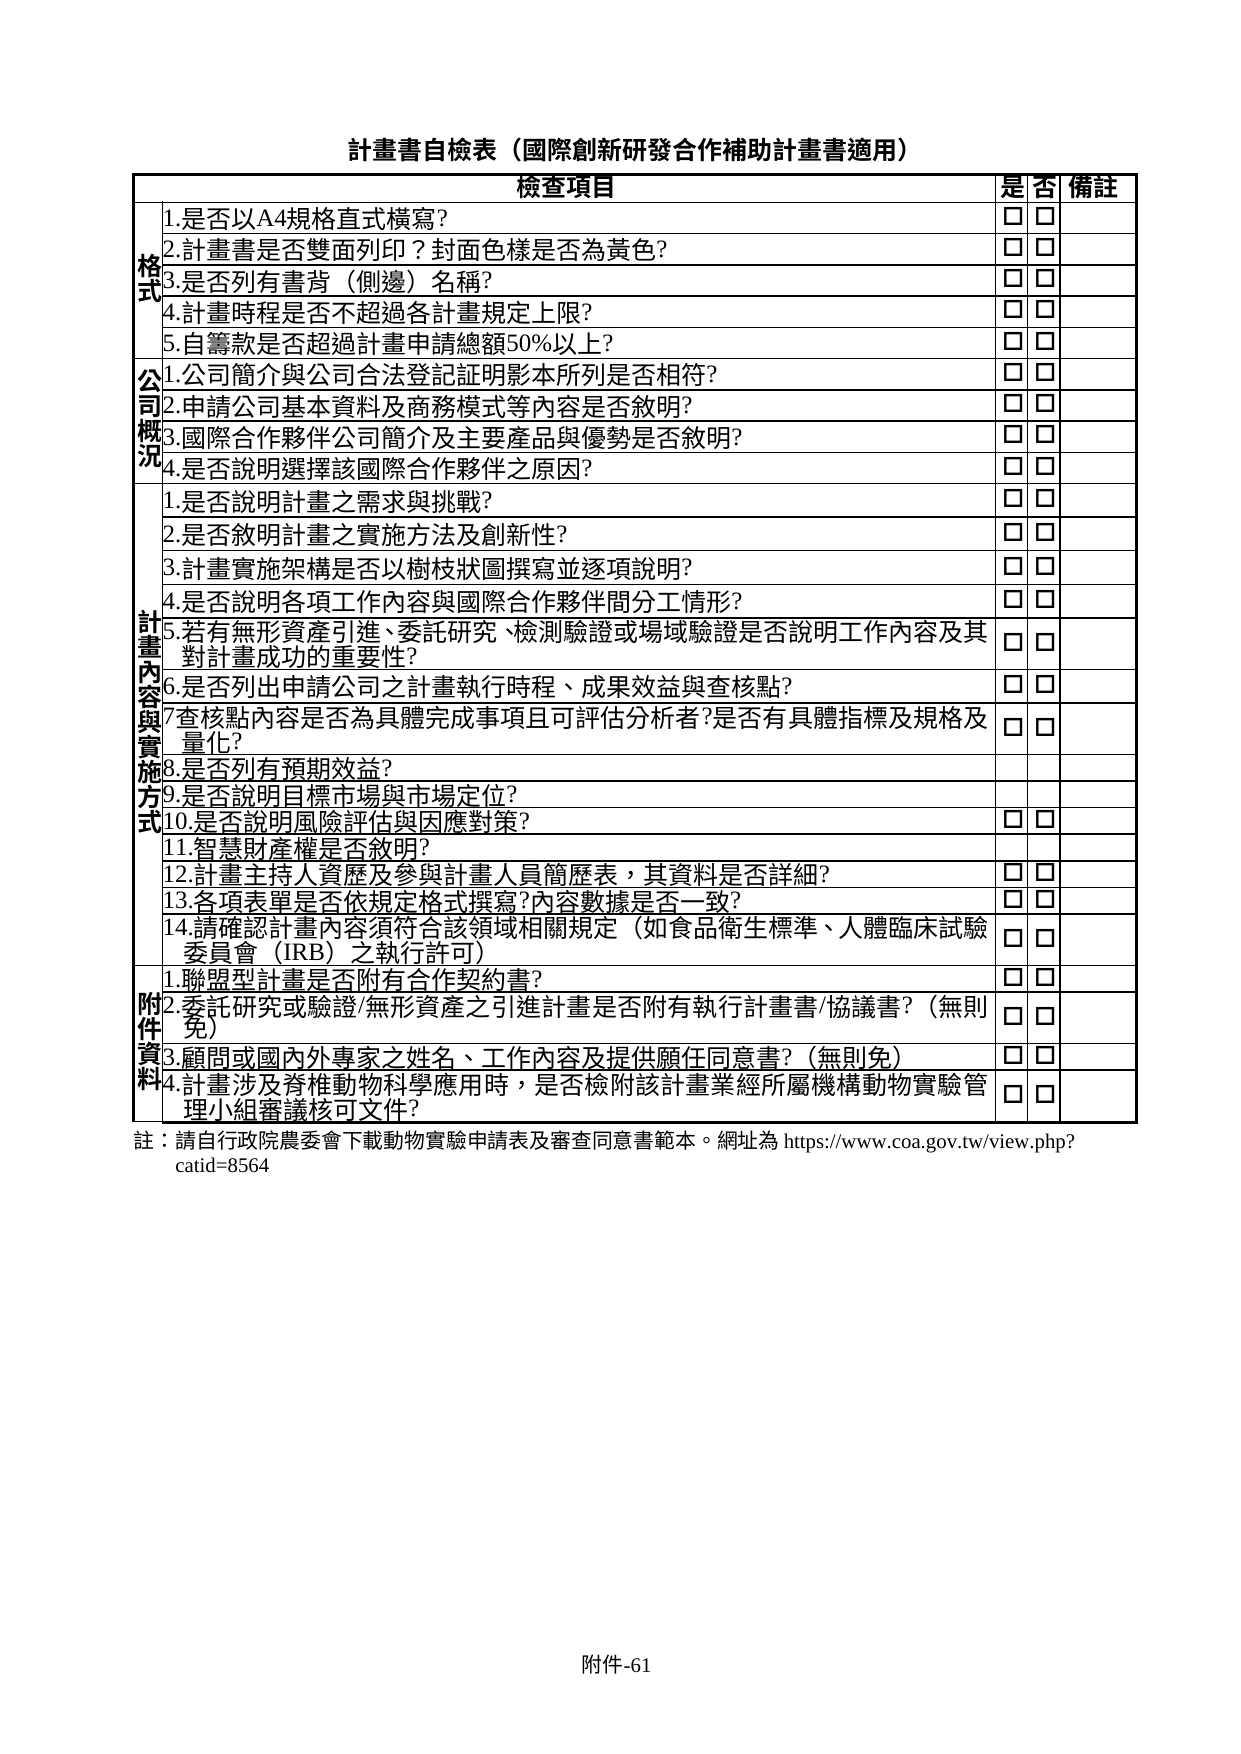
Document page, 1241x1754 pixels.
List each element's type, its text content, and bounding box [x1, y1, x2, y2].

table_cell 1.是否說明計畫之需求與挑戰? [163, 484, 995, 516]
table_cell [1061, 862, 1135, 886]
table_cell [1061, 835, 1135, 860]
table_cell 5.若有無形資產引進、委託研究、檢測驗證或場域驗證是否說明工作內容及其對計畫成功的重要性? [163, 619, 995, 668]
table_cell  [996, 234, 1027, 264]
table_cell  [996, 359, 1027, 389]
table_cell  [996, 670, 1027, 702]
table_cell [1061, 391, 1135, 420]
table_cell  [1028, 966, 1059, 991]
table_cell  [1028, 1071, 1059, 1121]
table_cell [1061, 328, 1135, 358]
table_cell 4.計畫涉及脊椎動物科學應用時，是否檢附該計畫業經所屬機構動物實驗管理小組審議核可文件? [163, 1071, 995, 1121]
table_cell 1.聯盟型計畫是否附有合作契約書? [163, 966, 995, 991]
table_cell [1061, 266, 1135, 295]
table_cell [1061, 966, 1135, 991]
table_cell [1061, 782, 1135, 807]
table_cell  [996, 862, 1027, 886]
table_cell  [1028, 203, 1059, 233]
table_cell  [1028, 585, 1059, 617]
table_cell  [996, 297, 1027, 326]
table_cell 2.委託研究或驗證/無形資產之引進計畫是否附有執行計畫書/協議書?（無則免） [163, 993, 995, 1043]
table_cell [1061, 704, 1135, 754]
table_cell  [1028, 297, 1059, 326]
table_header 否 [1028, 176, 1059, 201]
table_header 檢查項目 [135, 176, 995, 201]
table_cell 5.自籌款是否超過計畫申請總額50%以上? [163, 328, 995, 358]
table_cell  [1028, 453, 1059, 483]
table_cell 附件資料 [135, 966, 162, 1121]
table_cell [1061, 1071, 1135, 1121]
table_cell 1.是否以A4規格直式橫寫? [163, 203, 995, 233]
table_cell 6.是否列出申請公司之計畫執行時程、成果效益與查核點? [163, 670, 995, 702]
table_cell 2.申請公司基本資料及商務模式等內容是否敘明? [163, 391, 995, 420]
table_cell  [996, 391, 1027, 420]
table_cell 公司概況 [135, 359, 162, 483]
table_cell [1061, 551, 1135, 583]
table_cell [1061, 1044, 1135, 1069]
table_cell [1028, 755, 1059, 780]
table_cell  [1028, 670, 1059, 702]
table_cell  [996, 518, 1027, 550]
table_cell [1061, 619, 1135, 668]
table_cell [1061, 203, 1135, 233]
table_cell  [1028, 551, 1059, 583]
table_cell 1.公司簡介與公司合法登記証明影本所列是否相符? [163, 359, 995, 389]
table_cell 9.是否說明目標市場與市場定位? [163, 782, 995, 807]
table_cell [1061, 585, 1135, 617]
table_cell [1061, 453, 1135, 483]
table_cell  [996, 203, 1027, 233]
table_cell [996, 835, 1027, 860]
table_cell  [996, 915, 1027, 964]
table_cell 2.是否敘明計畫之實施方法及創新性? [163, 518, 995, 550]
table_cell  [1028, 266, 1059, 295]
table_cell  [1028, 808, 1059, 833]
table_header 是 [996, 176, 1027, 201]
table_cell 格式 [135, 203, 162, 358]
table_cell  [996, 888, 1027, 913]
table_cell  [1028, 328, 1059, 358]
table_cell [1028, 782, 1059, 807]
table_cell 7查核點內容是否為具體完成事項且可評估分析者?是否有具體指標及規格及量化? [163, 704, 995, 754]
table_cell  [996, 704, 1027, 754]
table_cell 4.計畫時程是否不超過各計畫規定上限? [163, 297, 995, 326]
table_cell  [996, 453, 1027, 483]
table_cell  [1028, 619, 1059, 668]
table_cell 4.是否說明各項工作內容與國際合作夥伴間分工情形? [163, 585, 995, 617]
table_cell 8.是否列有預期效益? [163, 755, 995, 780]
table_cell 計畫內容與實施方式 [135, 484, 162, 964]
table_cell  [1028, 422, 1059, 451]
table_cell  [1028, 915, 1059, 964]
table_cell  [1028, 704, 1059, 754]
table_cell 3.是否列有書背（側邊）名稱? [163, 266, 995, 295]
table_cell 11.智慧財產權是否敘明? [163, 835, 995, 860]
table_cell  [1028, 1044, 1059, 1069]
text 計畫書自檢表（國際創新研發合作補助計畫書適用） [133, 131, 1137, 167]
table_cell [1061, 234, 1135, 264]
table_cell  [996, 966, 1027, 991]
table_cell  [996, 551, 1027, 583]
table_cell  [996, 1071, 1027, 1121]
table_cell  [996, 484, 1027, 516]
table_cell  [996, 1044, 1027, 1069]
table_cell [1061, 915, 1135, 964]
table_cell  [996, 266, 1027, 295]
table_cell [1061, 297, 1135, 326]
table_cell 10.是否說明風險評估與因應對策? [163, 808, 995, 833]
table_header 備註 [1061, 176, 1135, 201]
table_cell  [1028, 888, 1059, 913]
table_cell 3.顧問或國內外專家之姓名、工作內容及提供願任同意書?（無則免） [163, 1044, 995, 1069]
table_cell 2.計畫書是否雙面列印？封面色樣是否為黃色? [163, 234, 995, 264]
table_cell [996, 782, 1027, 807]
table_cell  [996, 993, 1027, 1043]
table_cell  [996, 328, 1027, 358]
table_cell 3.計畫實施架構是否以樹枝狀圖撰寫並逐項說明? [163, 551, 995, 583]
table_cell  [1028, 484, 1059, 516]
table_cell 13.各項表單是否依規定格式撰寫?內容數據是否一致? [163, 888, 995, 913]
table_cell [1061, 888, 1135, 913]
table_cell  [1028, 993, 1059, 1043]
table_cell  [1028, 359, 1059, 389]
table_cell [1061, 808, 1135, 833]
table_cell [1061, 422, 1135, 451]
table_cell  [996, 619, 1027, 668]
table_cell [1061, 670, 1135, 702]
table_cell  [1028, 518, 1059, 550]
table_cell 12.計畫主持人資歷及參與計畫人員簡歷表，其資料是否詳細? [163, 862, 995, 886]
table_cell [1028, 835, 1059, 860]
table_cell [996, 755, 1027, 780]
table_cell [1061, 755, 1135, 780]
table_cell [1061, 993, 1135, 1043]
table_cell 3.國際合作夥伴公司簡介及主要產品與優勢是否敘明? [163, 422, 995, 451]
table_cell  [1028, 862, 1059, 886]
table_cell 14.請確認計畫內容須符合該領域相關規定（如食品衛生標準、人體臨床試驗委員會（IRB）之執行許可） [163, 915, 995, 964]
table_cell  [996, 585, 1027, 617]
table_cell [1061, 359, 1135, 389]
table_cell  [996, 422, 1027, 451]
table_cell  [1028, 391, 1059, 420]
table_cell 4.是否說明選擇該國際合作夥伴之原因? [163, 453, 995, 483]
table_cell [1061, 518, 1135, 550]
table_cell  [1028, 234, 1059, 264]
text 註：請自行政院農委會下載動物實驗申請表及審查同意書範本。網址為https://www.coa.gov.tw/view.php?catid=8564 [133, 1124, 1137, 1177]
table_cell [1061, 484, 1135, 516]
table_cell  [996, 808, 1027, 833]
